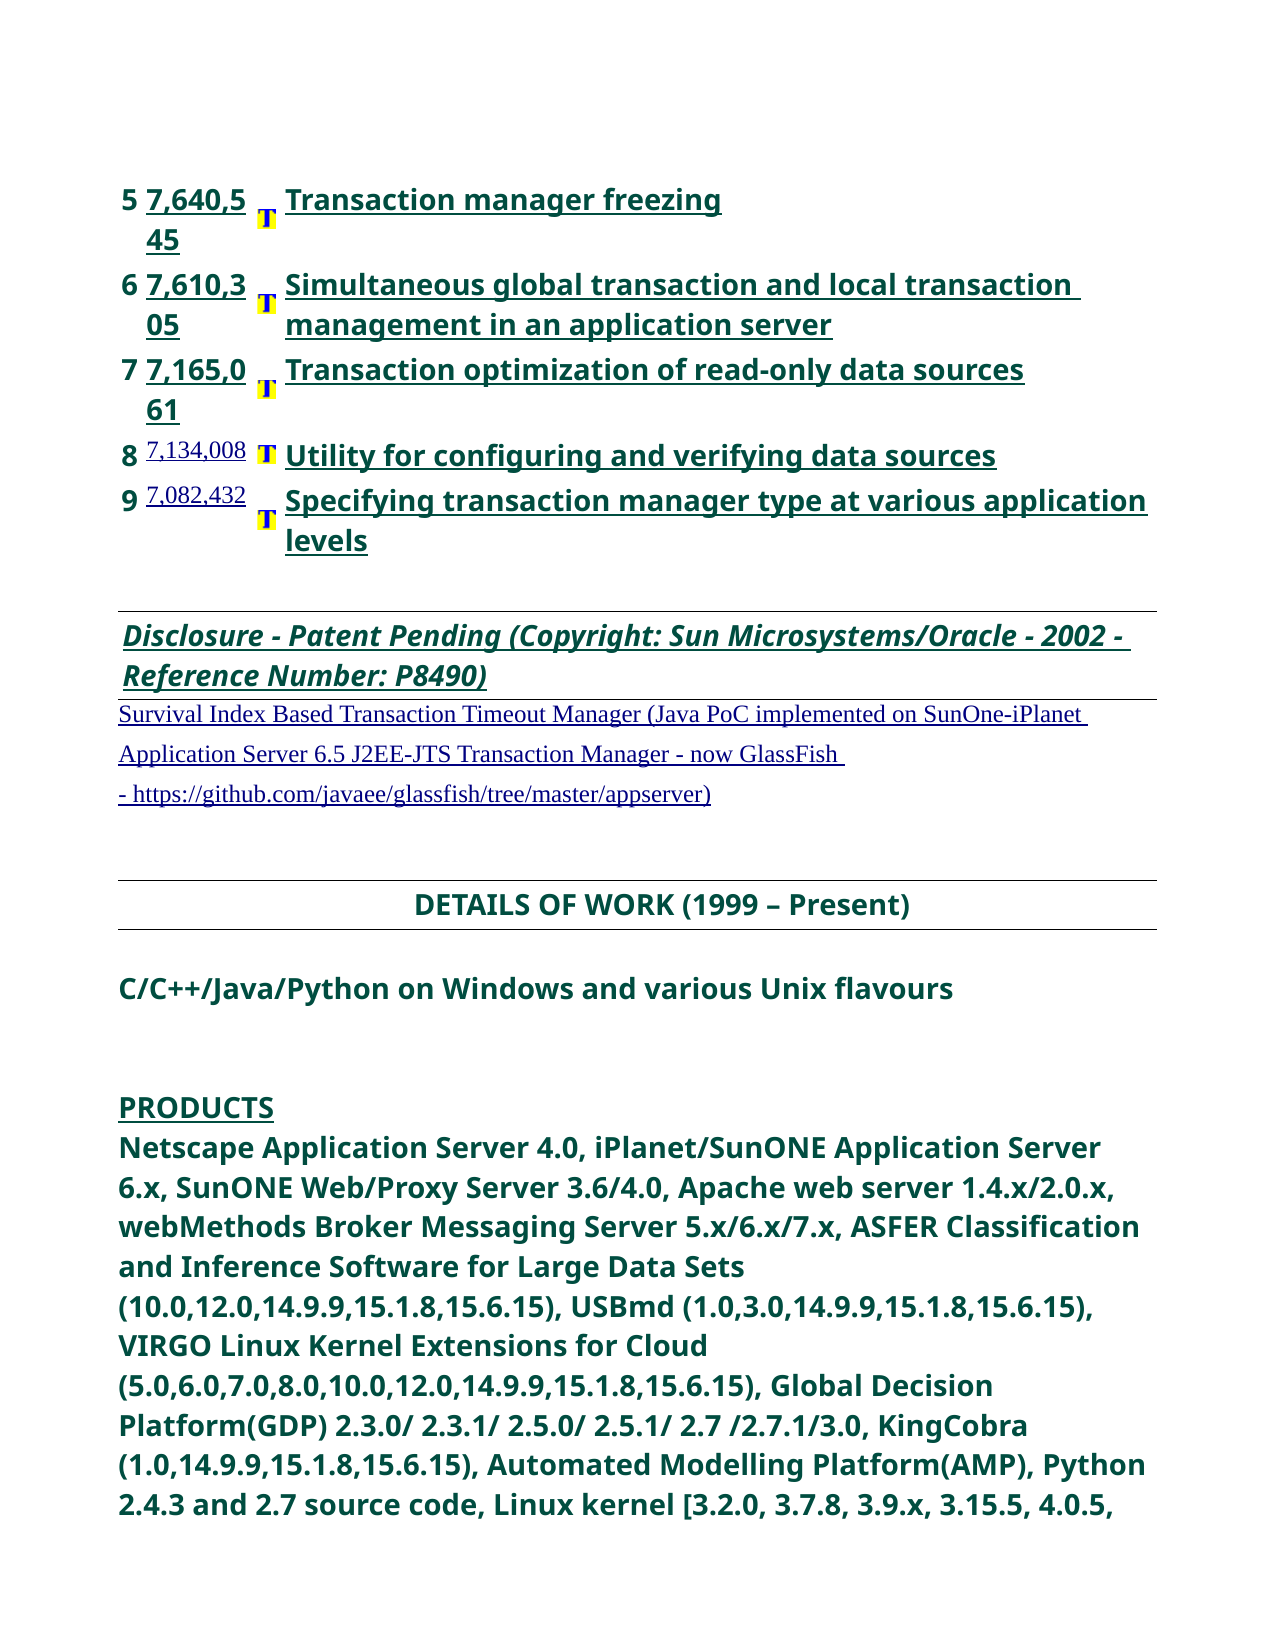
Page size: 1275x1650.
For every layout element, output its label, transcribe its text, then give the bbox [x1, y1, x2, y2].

table_cell 7 [118, 347, 143, 432]
table_cell 9 [118, 478, 143, 563]
table_cell [254, 262, 282, 347]
table_cell 6 [118, 262, 143, 347]
text Disclosure - Patent Pending (Copyright: Sun Microsystems/Oracle - 2002 - Reference Number: P8490) [118, 612, 1157, 699]
table_cell 7,082,432 [143, 478, 254, 563]
table_cell 7,610,305 [143, 262, 254, 347]
table_cell Simultaneous global transaction and local transaction management in an application server [282, 262, 1157, 347]
table_cell 7,165,061 [143, 347, 254, 432]
picture [257, 294, 276, 314]
table_cell 7,134,008 [143, 432, 254, 477]
table_cell Transaction optimization of read-only data sources [282, 347, 1157, 432]
picture [257, 209, 276, 229]
picture [257, 445, 276, 464]
picture [257, 380, 276, 399]
table_cell 7,640,545 [143, 176, 254, 262]
text PRODUCTS [118, 1087, 1157, 1127]
text Netscape Application Server 4.0, iPlanet/SunONE Application Server 6.x, SunONE Web/Proxy Server 3.6/4.0, Apache web server 1.4.x/2.0.x, webMethods Broker Messaging Server 5.x/6.x/7.x, ASFER Classification and Inference Software for Large Data Sets (10.0,12.0,14.9.9,15.1.8,15.6.15), USBmd (1.0,3.0,14.9.9,15.1.8,15.6.15), VIRGO Linux Kernel Extensions for Cloud (5.0,6.0,7.0,8.0,10.0,12.0,14.9.9,15.1.8,15.6.15), Global Decision Platform(GDP) 2.3.0/ 2.3.1/ 2.5.0/ 2.5.1/ 2.7 /2.7.1/3.0, KingCobra (1.0,14.9.9,15.1.8,15.6.15), Automated Modelling Platform(AMP), Python 2.4.3 and 2.7 source code, Linux kernel [3.2.0, 3.7.8, 3.9.x, 3.15.5, 4.0.5, [118, 1127, 1157, 1524]
table_cell 8 [118, 432, 143, 477]
table_cell Transaction manager freezing [282, 176, 1157, 262]
table_cell Specifying transaction manager type at various application levels [282, 478, 1157, 563]
table_cell Utility for configuring and verifying data sources [282, 432, 1157, 477]
text C/C++/Java/Python on Windows and various Unix flavours [118, 968, 1157, 1008]
table_cell 5 [118, 176, 143, 262]
text DETAILS OF WORK (1999 – Present) [118, 881, 1157, 929]
table_cell [254, 176, 282, 262]
picture [257, 510, 276, 530]
table_cell [254, 478, 282, 563]
text Survival Index Based Transaction Timeout Manager (Java PoC implemented on SunOne-iPlanet Application Server 6.5 J2EE-JTS Transaction Manager - now GlassFish - https://github.com/javaee/glassfish/tree/master/appserver) [118, 700, 1157, 808]
table_cell [254, 432, 282, 477]
table_cell [254, 347, 282, 432]
